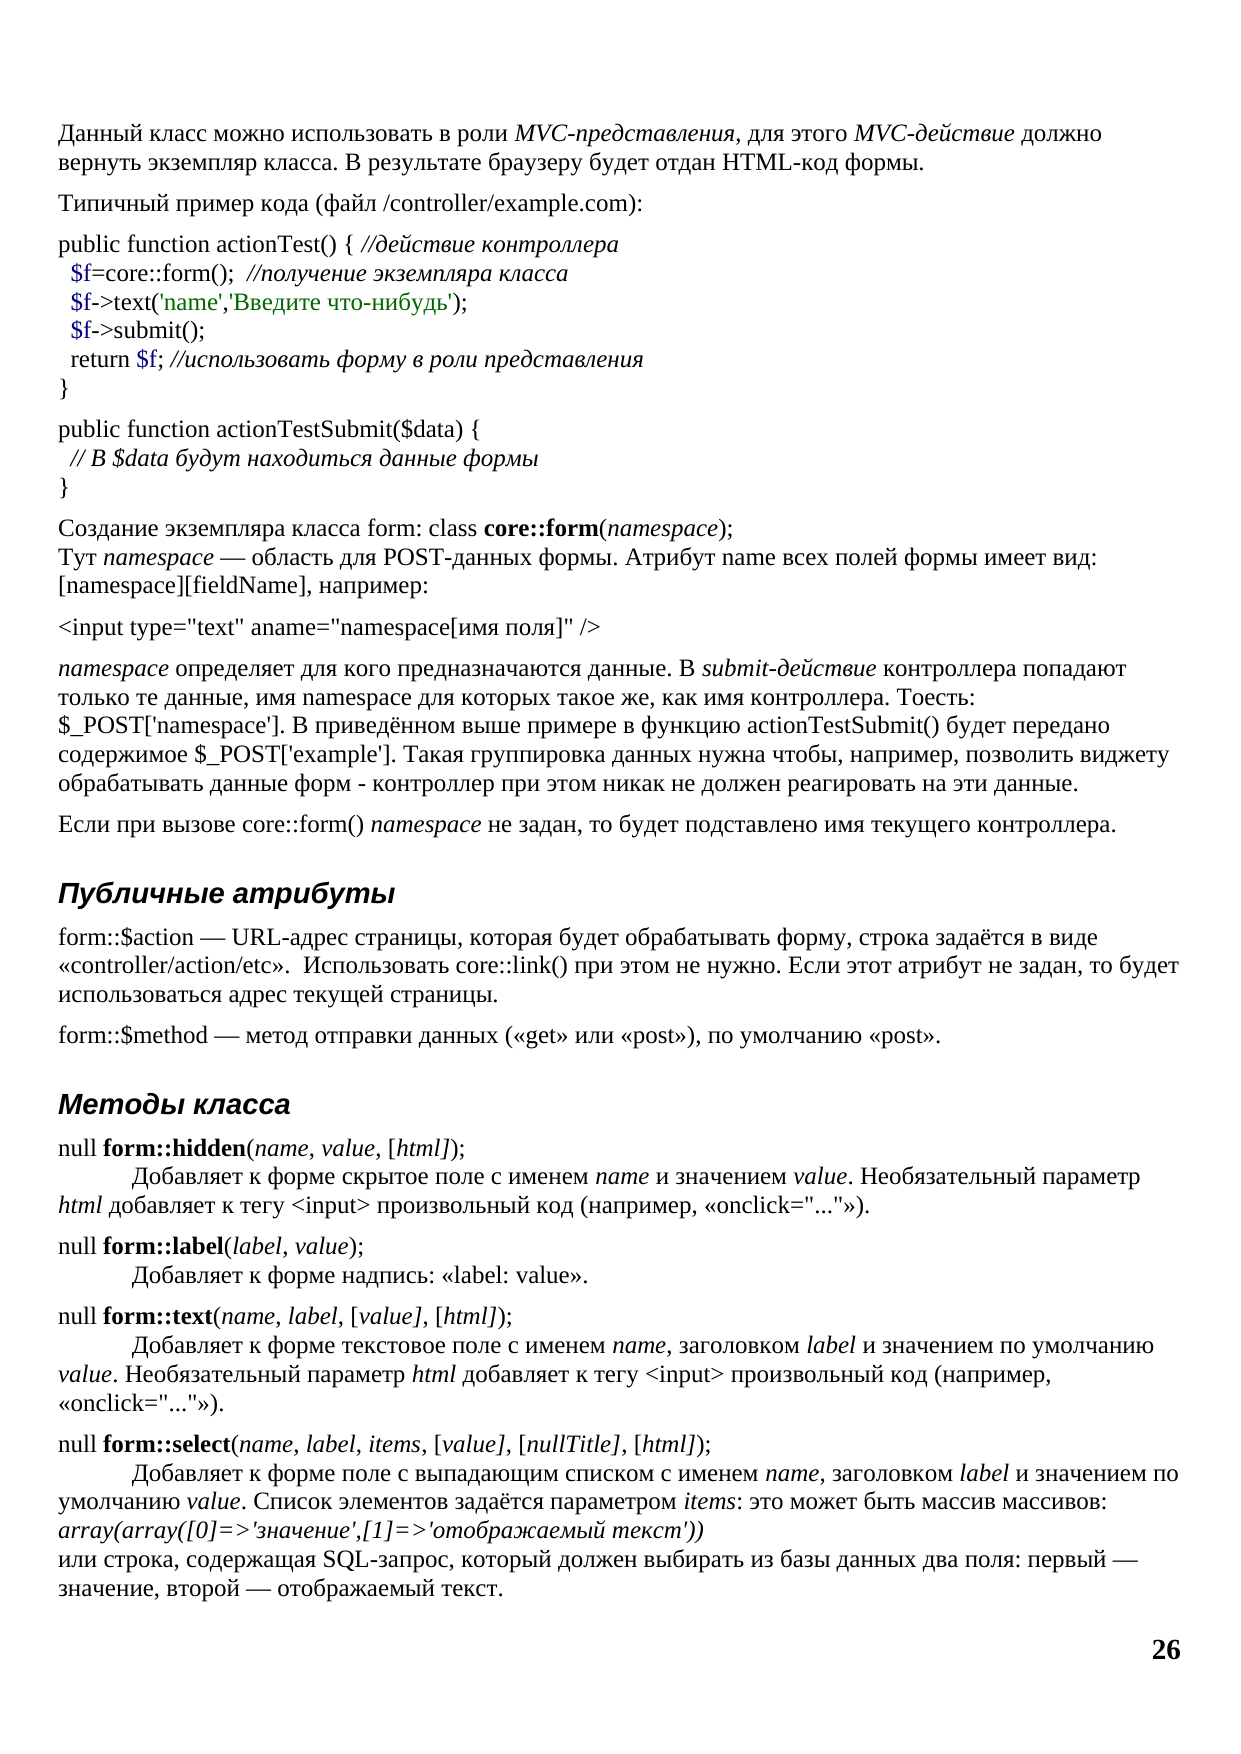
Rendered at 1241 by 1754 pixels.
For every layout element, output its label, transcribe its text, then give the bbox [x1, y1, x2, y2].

text null form::text(name, label, [value], [html]); Добавляет к форме текстовое поле с именем name, заголовком label и значением по умолчанию value. Необязательный параметр html добавляет к тегу <input> произвольный код (например, «onclick="..."»). [58, 1301, 1181, 1416]
text <input type="text" aname="namespace[имя поля]" /> [58, 612, 1181, 641]
text null form::label(label, value); Добавляет к форме надпись: «label: value». [58, 1231, 1181, 1289]
subtitle Методы класса [58, 1087, 1181, 1120]
text Данный класс можно использовать в роли MVC-представления, для этого MVC-действие должно вернуть экземпляр класса. В результате браузеру будет отдан HTML-код формы. [58, 118, 1181, 176]
text null form::select(name, label, items, [value], [nullTitle], [html]); Добавляет к форме поле с выпадающим списком с именем name, заголовком label и значением по умолчанию value. Список элементов задаётся параметром items: это может быть массив массивов: array(array([0]=>'значение',[1]=>'отображаемый текст')) или строка, содержащая SQL-запрос, который должен выбирать из базы данных два поля: первый — значение, второй — отображаемый текст. [58, 1429, 1181, 1601]
text public function actionTest() { //действие контроллера $f=core::form(); //получение экземпляра класса $f->text('name','Введите что-нибудь'); $f->submit(); return $f; //использовать форму в роли представления } [58, 229, 1181, 402]
text Создание экземпляра класса form: class core::form(namespace); Тут namespace — область для POST-данных формы. Атрибут name всех полей формы имеет вид: [namespace][fieldName], например: [58, 513, 1181, 599]
text namespace определяет для кого предназначаются данные. В submit-действие контроллера попадают только те данные, имя namespace для которых такое же, как имя контроллера. Тоесть: $_POST['namespace']. В приведённом выше примере в функцию actionTestSubmit() будет передано содержимое $_POST['example']. Такая группировка данных нужна чтобы, например, позволить виджету обрабатывать данные форм - контроллер при этом никак не должен реагировать на эти данные. [58, 653, 1181, 797]
text Если при вызове core::form() namespace не задан, то будет подставлено имя текущего контроллера. [58, 809, 1181, 838]
text Типичный пример кода (файл /controller/example.com): [58, 188, 1181, 217]
text form::$method — метод отправки данных («get» или «post»), по умолчанию «post». [58, 1020, 1181, 1049]
text null form::hidden(name, value, [html]); Добавляет к форме скрытое поле с именем name и значением value. Необязательный параметр html добавляет к тегу <input> произвольный код (например, «onclick="..."»). [58, 1133, 1181, 1219]
subtitle Публичные атрибуты [58, 876, 1181, 909]
text public function actionTestSubmit($data) { // В $data будут находиться данные формы } [58, 414, 1181, 501]
text form::$action — URL-адрес страницы, которая будет обрабатывать форму, строка задаётся в виде «controller/action/etc». Использовать core::link() при этом не нужно. Если этот атрибут не задан, то будет использоваться адрес текущей страницы. [58, 922, 1181, 1008]
